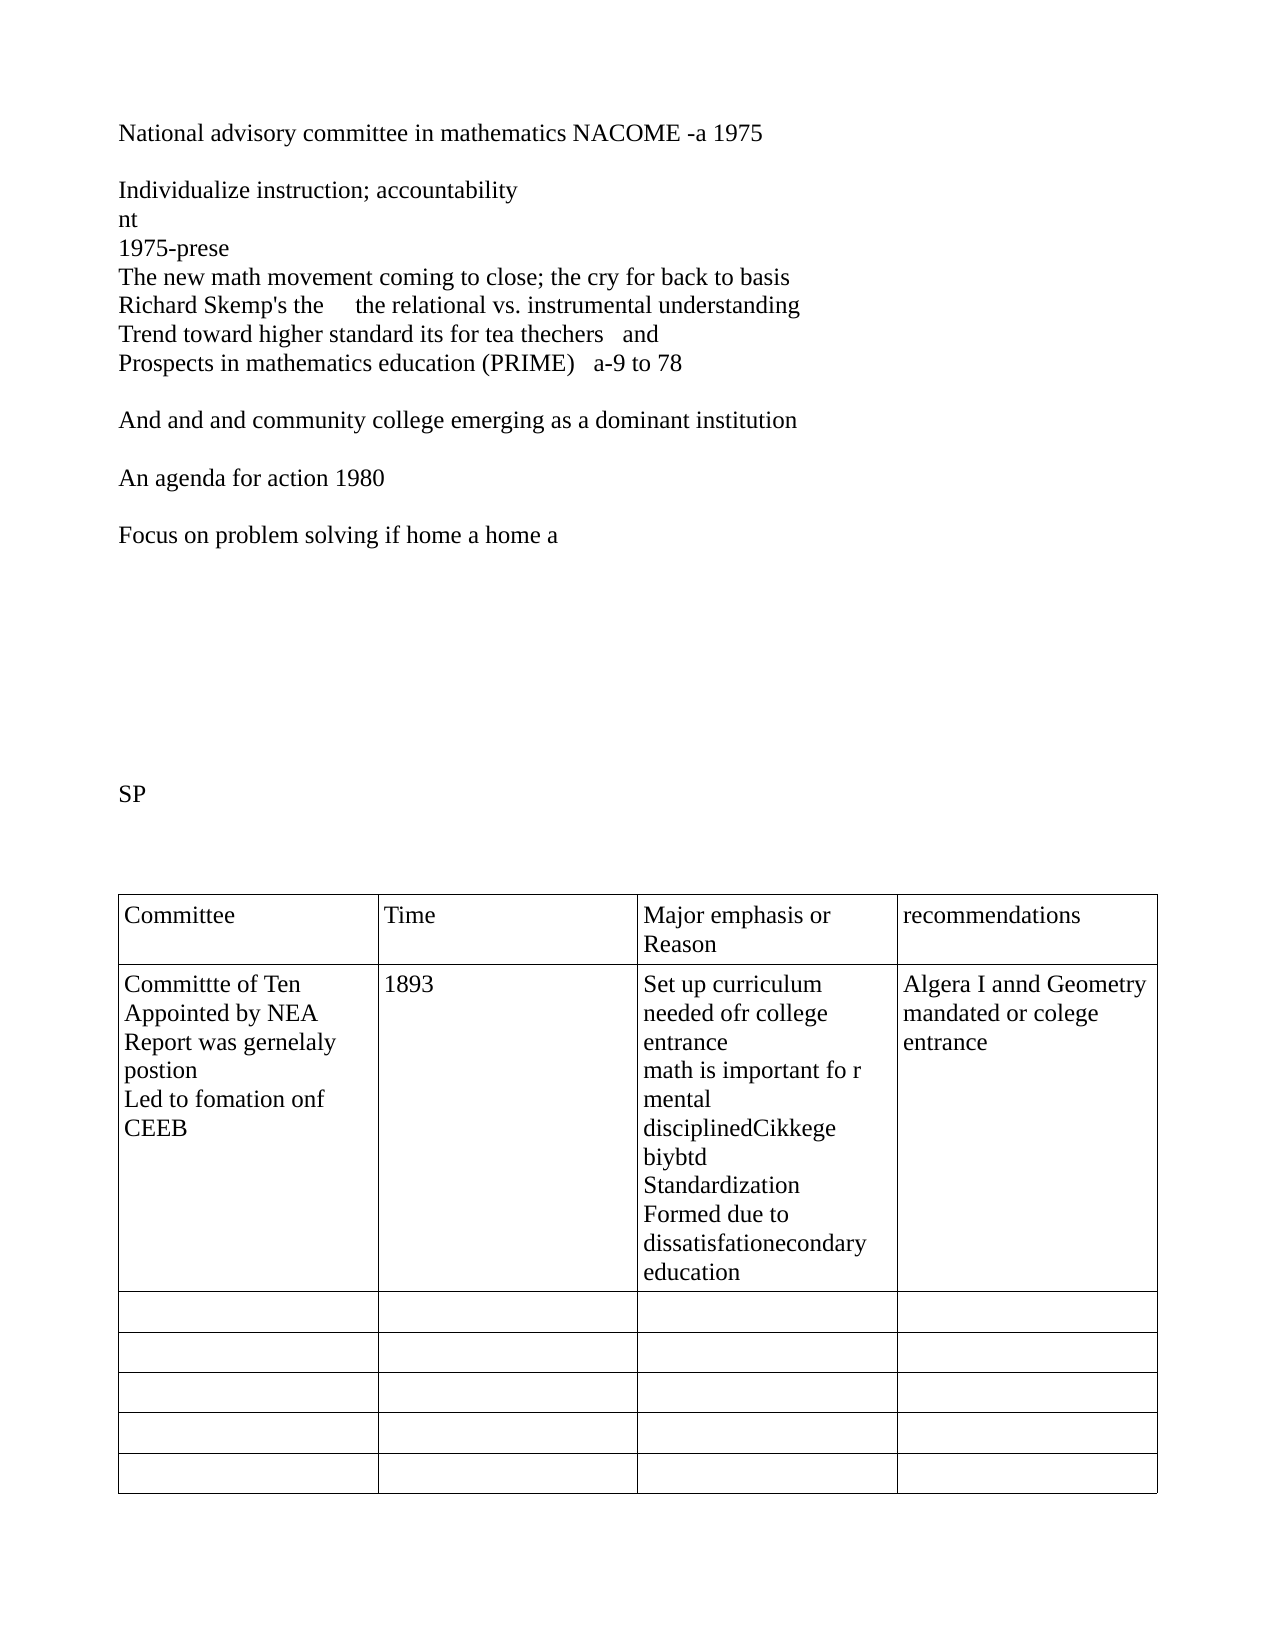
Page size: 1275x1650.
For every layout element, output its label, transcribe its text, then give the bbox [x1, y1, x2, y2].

table_header recommendations [898, 895, 1157, 963]
table_cell [379, 1413, 637, 1452]
table_cell [119, 1292, 378, 1332]
table_cell [379, 1373, 637, 1412]
table_cell [638, 1333, 897, 1372]
text The new math movement coming to close; the cry for back to basis [118, 262, 1157, 291]
table_cell [638, 1292, 897, 1332]
table_cell 1893 [379, 965, 637, 1291]
table_cell Committte of Ten Appointed by NEA Report was gernelaly postion Led to fomation onf CEEB [119, 965, 378, 1291]
table_cell [898, 1413, 1157, 1452]
table_cell Algera I annd Geometry mandated or colege entrance [898, 965, 1157, 1291]
table_header Committee [119, 895, 378, 963]
table_header Time [379, 895, 637, 963]
text Prospects in mathematics education (PRIME) a-9 to 78 [118, 348, 1157, 377]
text nt [118, 204, 1157, 233]
table_header Major emphasis or Reason [638, 895, 897, 963]
text Trend toward higher standard its for tea thechers and [118, 319, 1157, 348]
text Individualize instruction; accountability [118, 176, 1157, 204]
table_cell [898, 1373, 1157, 1412]
text 1975-prese [118, 233, 1157, 262]
text An agenda for action 1980 [118, 463, 1157, 492]
table_cell [379, 1292, 637, 1332]
table_cell [119, 1373, 378, 1412]
table_cell [379, 1454, 637, 1493]
table_cell [379, 1333, 637, 1372]
text Richard Skemp's the the relational vs. instrumental understanding [118, 291, 1157, 319]
text And and and community college emerging as a dominant institution [118, 406, 1157, 434]
table_cell [638, 1373, 897, 1412]
table_cell [119, 1454, 378, 1493]
text SP [118, 779, 1157, 808]
table_cell Set up curriculum needed ofr college entrance math is important fo r mental disciplinedCikkege biybtd Standardization Formed due to dissatisfationecondary education [638, 965, 897, 1291]
table_cell [898, 1333, 1157, 1372]
text Focus on problem solving if home a home a [118, 521, 1157, 549]
table_cell [119, 1333, 378, 1372]
table_cell [898, 1292, 1157, 1332]
table_cell [638, 1454, 897, 1493]
table_cell [119, 1413, 378, 1452]
table_cell [638, 1413, 897, 1452]
text National advisory committee in mathematics NACOME -a 1975 [118, 118, 1157, 147]
table_cell [898, 1454, 1157, 1493]
